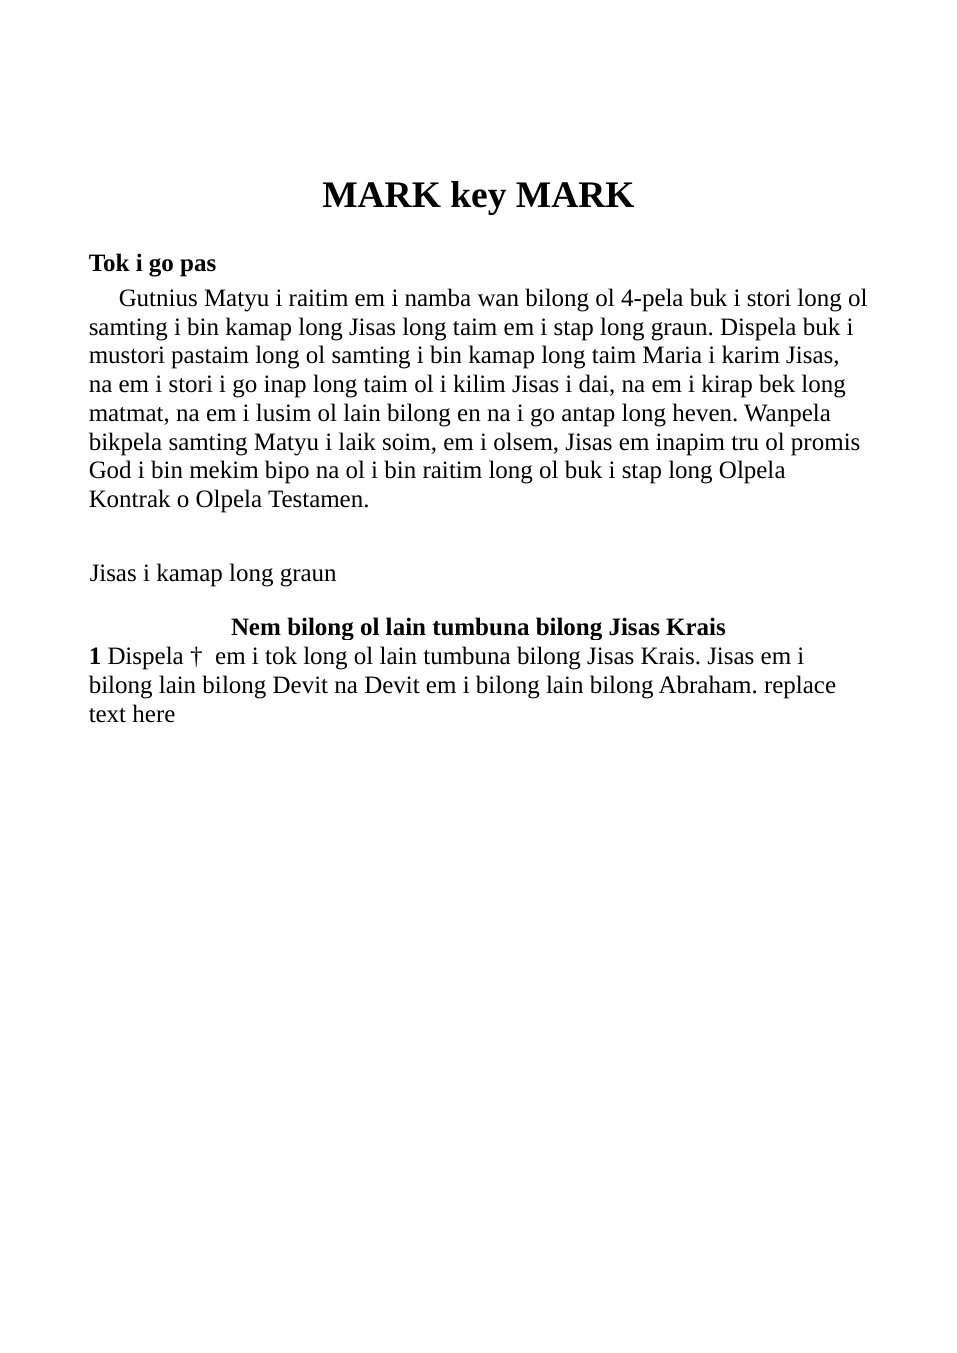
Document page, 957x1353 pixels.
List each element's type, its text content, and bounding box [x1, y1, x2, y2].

text Jisas i kamap long graun [90, 514, 867, 587]
text Tok i go pas [88, 248, 868, 277]
text Gutnius Matyu i raitim em i namba wan bilong ol 4-pela buk i stori long ol samting i bin kamap long Jisas long taim em i stap long graun. Dispela buk i mustori pastaim long ol samting i bin kamap long taim Maria i karim Jisas, na em i stori i go inap long taim ol i kilim Jisas i dai, na em i kirap bek long matmat, na em i lusim ol lain bilong en na i go antap long heven. Wanpela bikpela samting Matyu i laik soim, em i olsem, Jisas em inapim tru ol promis God i bin mekim bipo na ol i bin raitim long ol buk i stap long Olpela Kontrak o Olpela Testamen. [88, 283, 868, 513]
text 1 1Dispela † em i tok long ol lain tumbuna bilong Jisas Krais. Jisas em i bilong lain bilong Devit na Devit em i bilong lain bilong Abraham. replace text here [88, 641, 868, 728]
title MARK key MARK [90, 98, 867, 241]
text Nem bilong ol lain tumbuna bilong Jisas Krais [90, 611, 867, 640]
